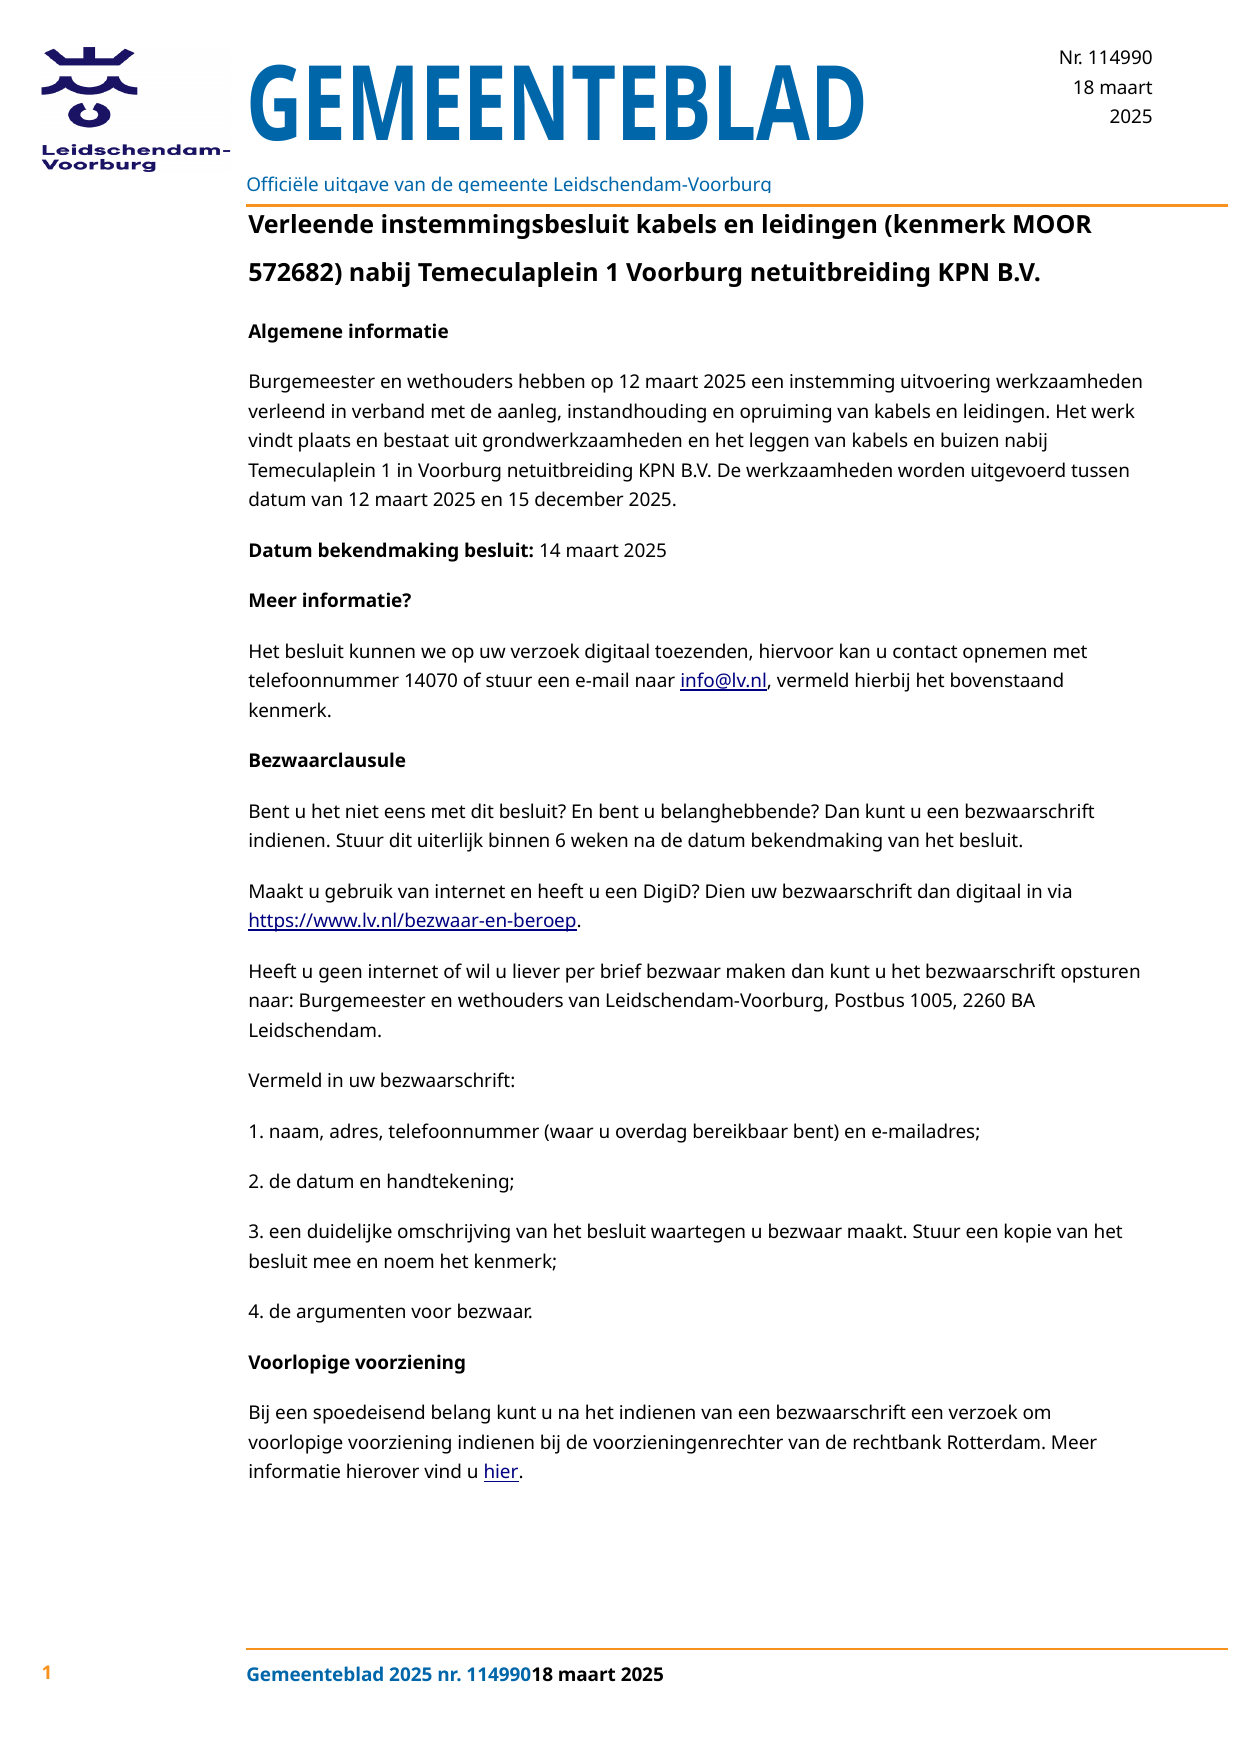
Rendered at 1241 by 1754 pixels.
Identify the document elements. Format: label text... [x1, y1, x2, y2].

text 3. een duidelijke omschrijving van het besluit waartegen u bezwaar maakt. Stuur een kopie van het besluit mee en noem het kenmerk; [248, 1219, 1152, 1274]
text Meer informatie? [248, 587, 1152, 613]
text Bezwaarclausule [248, 747, 1152, 773]
text 4. de argumenten voor bezwaar. [248, 1299, 1152, 1324]
text Datum bekendmaking besluit: 14 maart 2025 [248, 537, 1152, 563]
picture [41, 47, 231, 172]
text Maakt u gebruik van internet en heeft u een DigiD? Dien uw bezwaarschrift dan digitaal in via https://www.lv.nl/bezwaar-en-beroep. [248, 878, 1152, 933]
text Algemene informatie [248, 318, 1152, 344]
text Het besluit kunnen we op uw verzoek digitaal toezenden, hiervoor kan u contact opnemen met telefoonnummer 14070 of stuur een e-mail naar info@lv.nl, vermeld hierbij het bovenstaand kenmerk. [248, 638, 1152, 723]
text Heeft u geen internet of wil u liever per brief bezwaar maken dan kunt u het bezwaarschrift opsturen naar: Burgemeester en wethouders van Leidschendam-Voorburg, Postbus 1005, 2260 BA Leidschendam. [248, 958, 1152, 1043]
text Burgemeester en wethouders hebben op 12 maart 2025 een instemming uitvoering werkzaamheden verleend in verband met de aanleg, instandhouding en opruiming van kabels en leidingen. Het werk vindt plaats en bestaat uit grondwerkzaamheden en het leggen van kabels en buizen nabij Temeculaplein 1 in Voorburg netuitbreiding KPN B.V. De werkzaamheden worden uitgevoerd tussen datum van 12 maart 2025 en 15 december 2025. [248, 368, 1152, 512]
text Voorlopige voorziening [248, 1349, 1152, 1375]
text Bent u het niet eens met dit besluit? En bent u belanghebbende? Dan kunt u een bezwaarschrift indienen. Stuur dit uiterlijk binnen 6 weken na de datum bekendmaking van het besluit. [248, 798, 1152, 853]
text 1. naam, adres, telefoonnummer (waar u overdag bereikbaar bent) en e-mailadres; [248, 1118, 1152, 1144]
text 2. de datum en handtekening; [248, 1168, 1152, 1194]
text Verleende instemmingsbesluit kabels en leidingen (kenmerk MOOR 572682) nabij Temeculaplein 1 Voorburg netuitbreiding KPN B.V. [248, 207, 1152, 288]
text Vermeld in uw bezwaarschrift: [248, 1067, 1152, 1093]
text Bij een spoedeisend belang kunt u na het indienen van een bezwaarschrift een verzoek om voorlopige voorziening indienen bij de voorzieningenrechter van de rechtbank Rotterdam. Meer informatie hierover vind u hier. [248, 1399, 1152, 1484]
